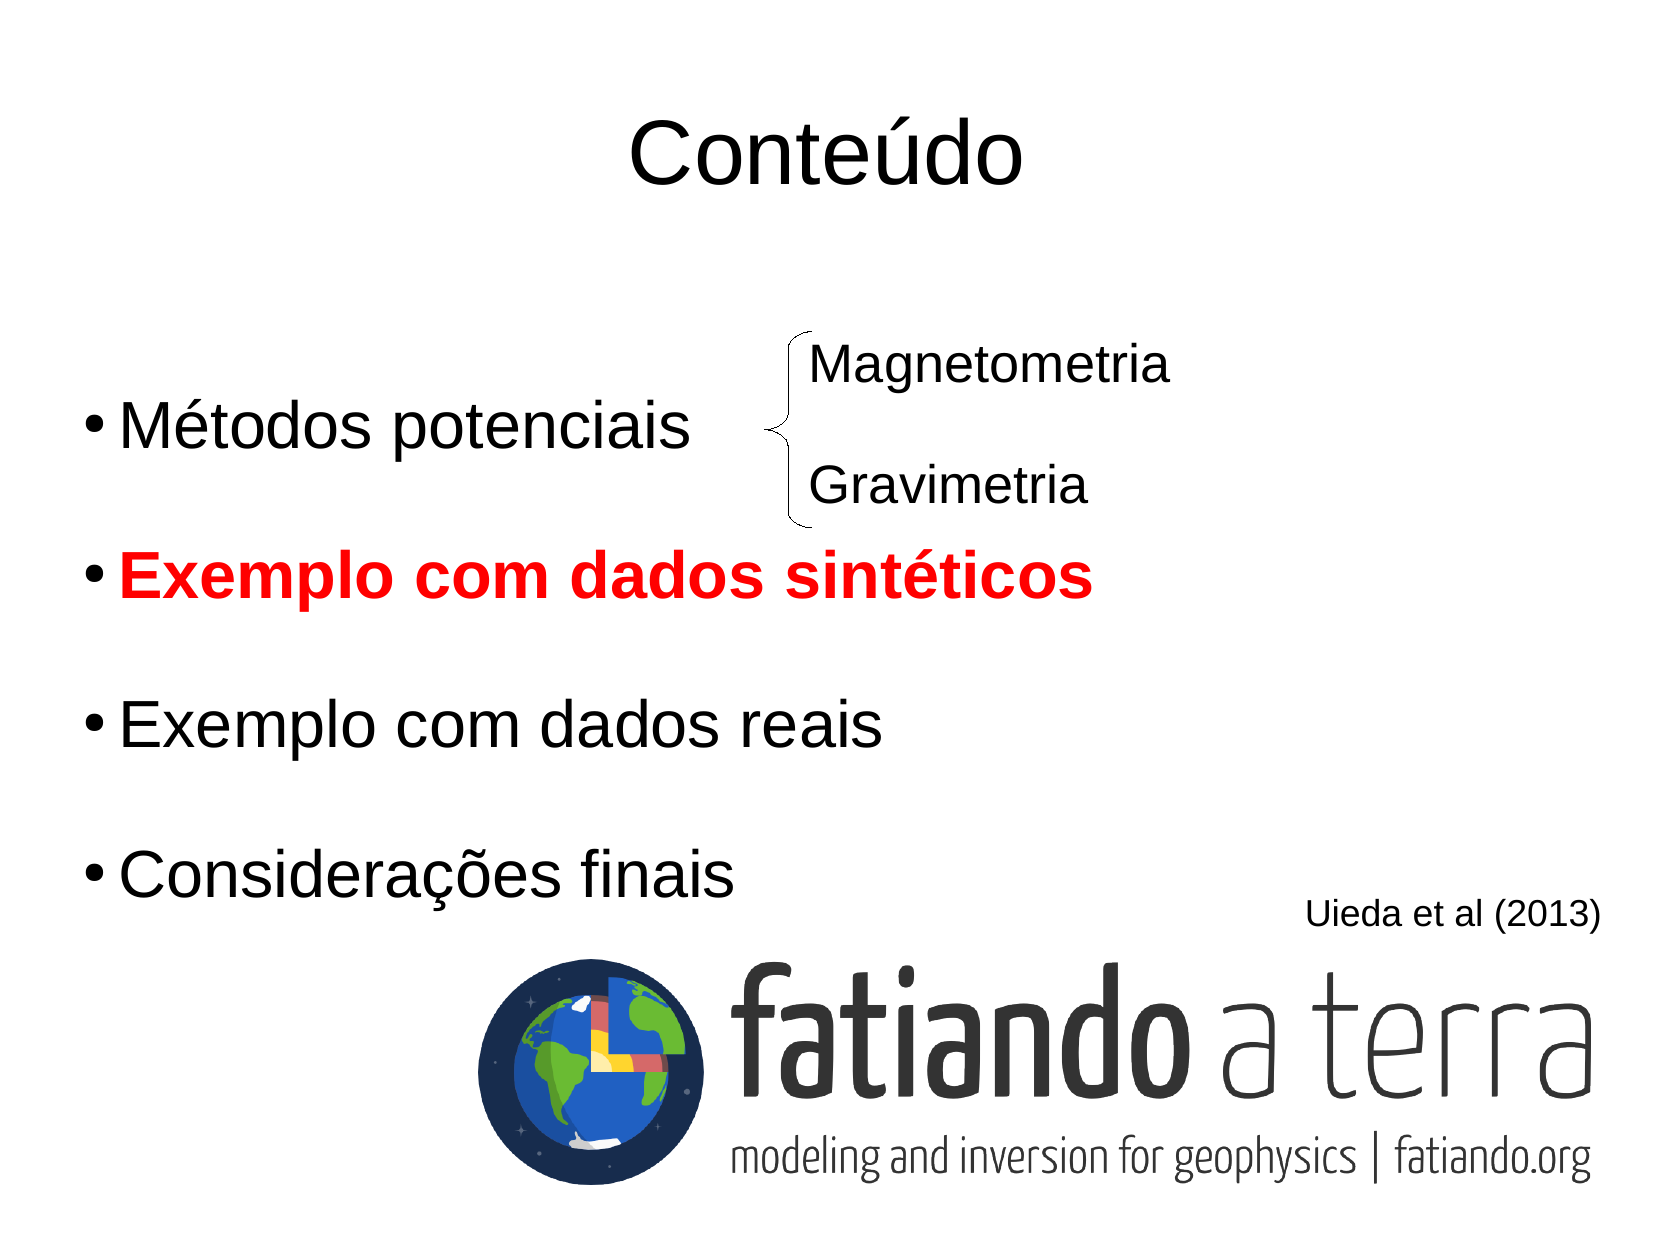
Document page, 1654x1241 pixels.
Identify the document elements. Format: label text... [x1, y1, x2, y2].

picture [478, 959, 1591, 1186]
text_box Uieda et al (2013) [1290, 885, 1617, 942]
text_box Magnetometria Gravimetria [794, 325, 1291, 523]
title Conteúdo [82, 49, 1571, 257]
subtitle Métodos potenciais Exemplo com dados sintéticos Exemplo com dados reais Considerações finais [82, 290, 1571, 1010]
